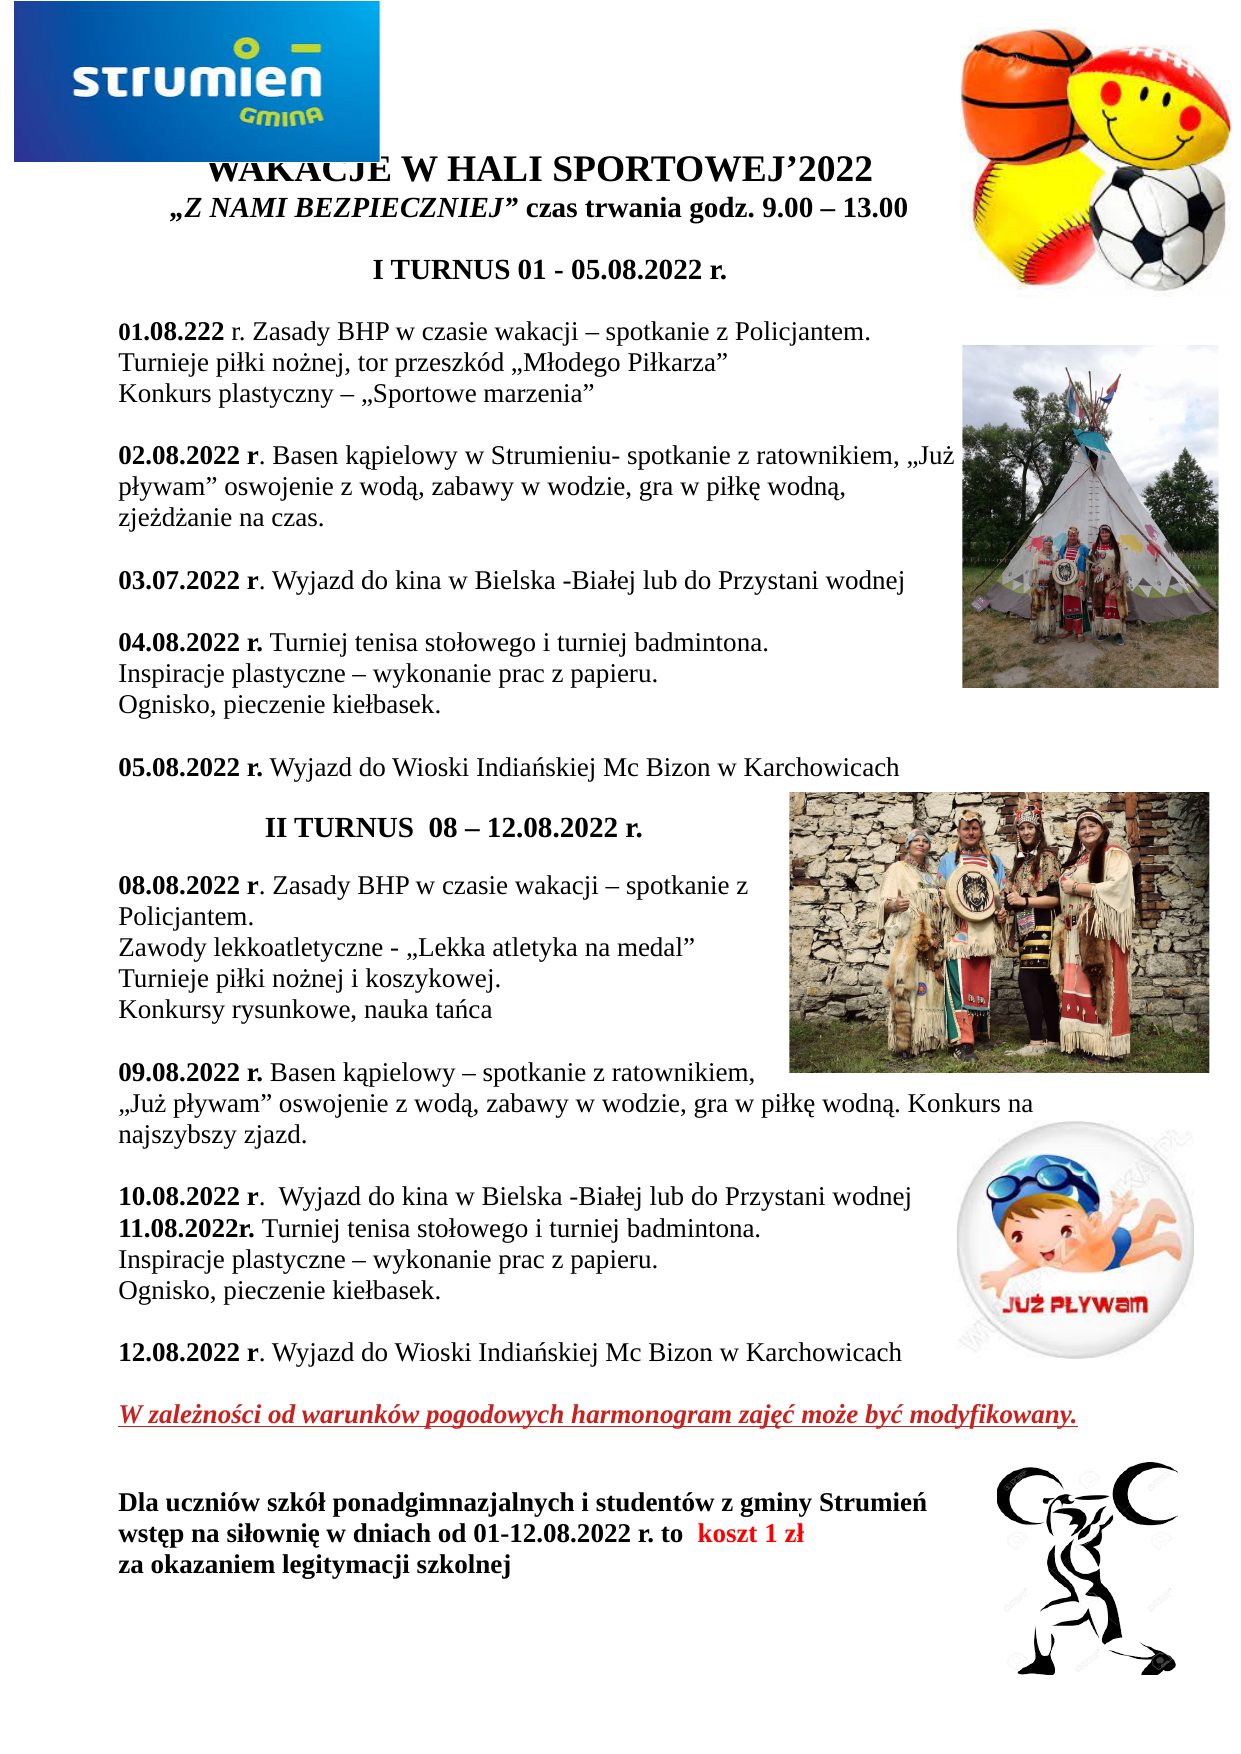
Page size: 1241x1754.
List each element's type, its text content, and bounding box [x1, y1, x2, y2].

text 01.08.222 r. Zasady BHP w czasie wakacji – spotkanie z Policjantem. [118, 314, 1122, 346]
text 08.08.2022 r. Zasady BHP w czasie wakacji – spotkanie z Policjantem. Zawody lekkoatletyczne - „Lekka atletyka na medal” Turnieje piłki nożnej i koszykowej. Konkursy rysunkowe, nauka tańca 09.08.2022 r. Basen kąpielowy – spotkanie z ratownikiem, „Już pływam” oswojenie z wodą, zabawy w wodzie, gra w piłkę wodną. Konkurs na najszybszy zjazd. 10.08.2022 r. Wyjazd do kina w Bielska -Białej lub do Przystani wodnej 11.08.2022r. Turniej tenisa stołowego i turniej badmintona. Inspiracje plastyczne – wykonanie prac z papieru. Ognisko, pieczenie kiełbasek. 12.08.2022 r. Wyjazd do Wioski Indiańskiej Mc Bizon w Karchowicach W zależności od warunków pogodowych harmonogram zajęć może być modyfikowany. [118, 869, 1122, 1461]
picture [962, 345, 1219, 688]
picture [290, 43, 321, 52]
text WAKACJE W HALI SPORTOWEJ’2022 „Z NAMI BEZPIECZNIEJ” czas trwania godz. 9.00 – 13.00 I TURNUS 01 - 05.08.2022 r. [118, 147, 1122, 314]
text Dla uczniów szkół ponadgimnazjalnych i studentów z gminy Strumień wstęp na siłownię w dniach od 01-12.08.2022 r. to koszt 1 zł za okazaniem legitymacji szkolnej [118, 1462, 997, 1675]
text Turnieje piłki nożnej, tor przeszkód „Młodego Piłkarza” Konkurs plastyczny – „Sportowe marzenia” 02.08.2022 r. Basen kąpielowy w Strumieniu- spotkanie z ratownikiem, „Już pływam” oswojenie z wodą, zabawy w wodzie, gra w piłkę wodną, zjeżdżanie na czas. 03.07.2022 r. Wyjazd do kina w Bielska -Białej lub do Przystani wodnej 04.08.2022 r. Turniej tenisa stołowego i turniej badmintona. Inspiracje plastyczne – wykonanie prac z papieru. Ognisko, pieczenie kiełbasek. 05.08.2022 r. Wyjazd do Wioski Indiańskiej Mc Bizon w Karchowicach [118, 346, 1122, 811]
picture [959, 27, 1235, 297]
picture [956, 1121, 1195, 1359]
picture [14, 1, 380, 162]
picture [789, 792, 1210, 1073]
picture [997, 1462, 1178, 1675]
text II TURNUS 08 – 12.08.2022 r. [118, 811, 789, 844]
